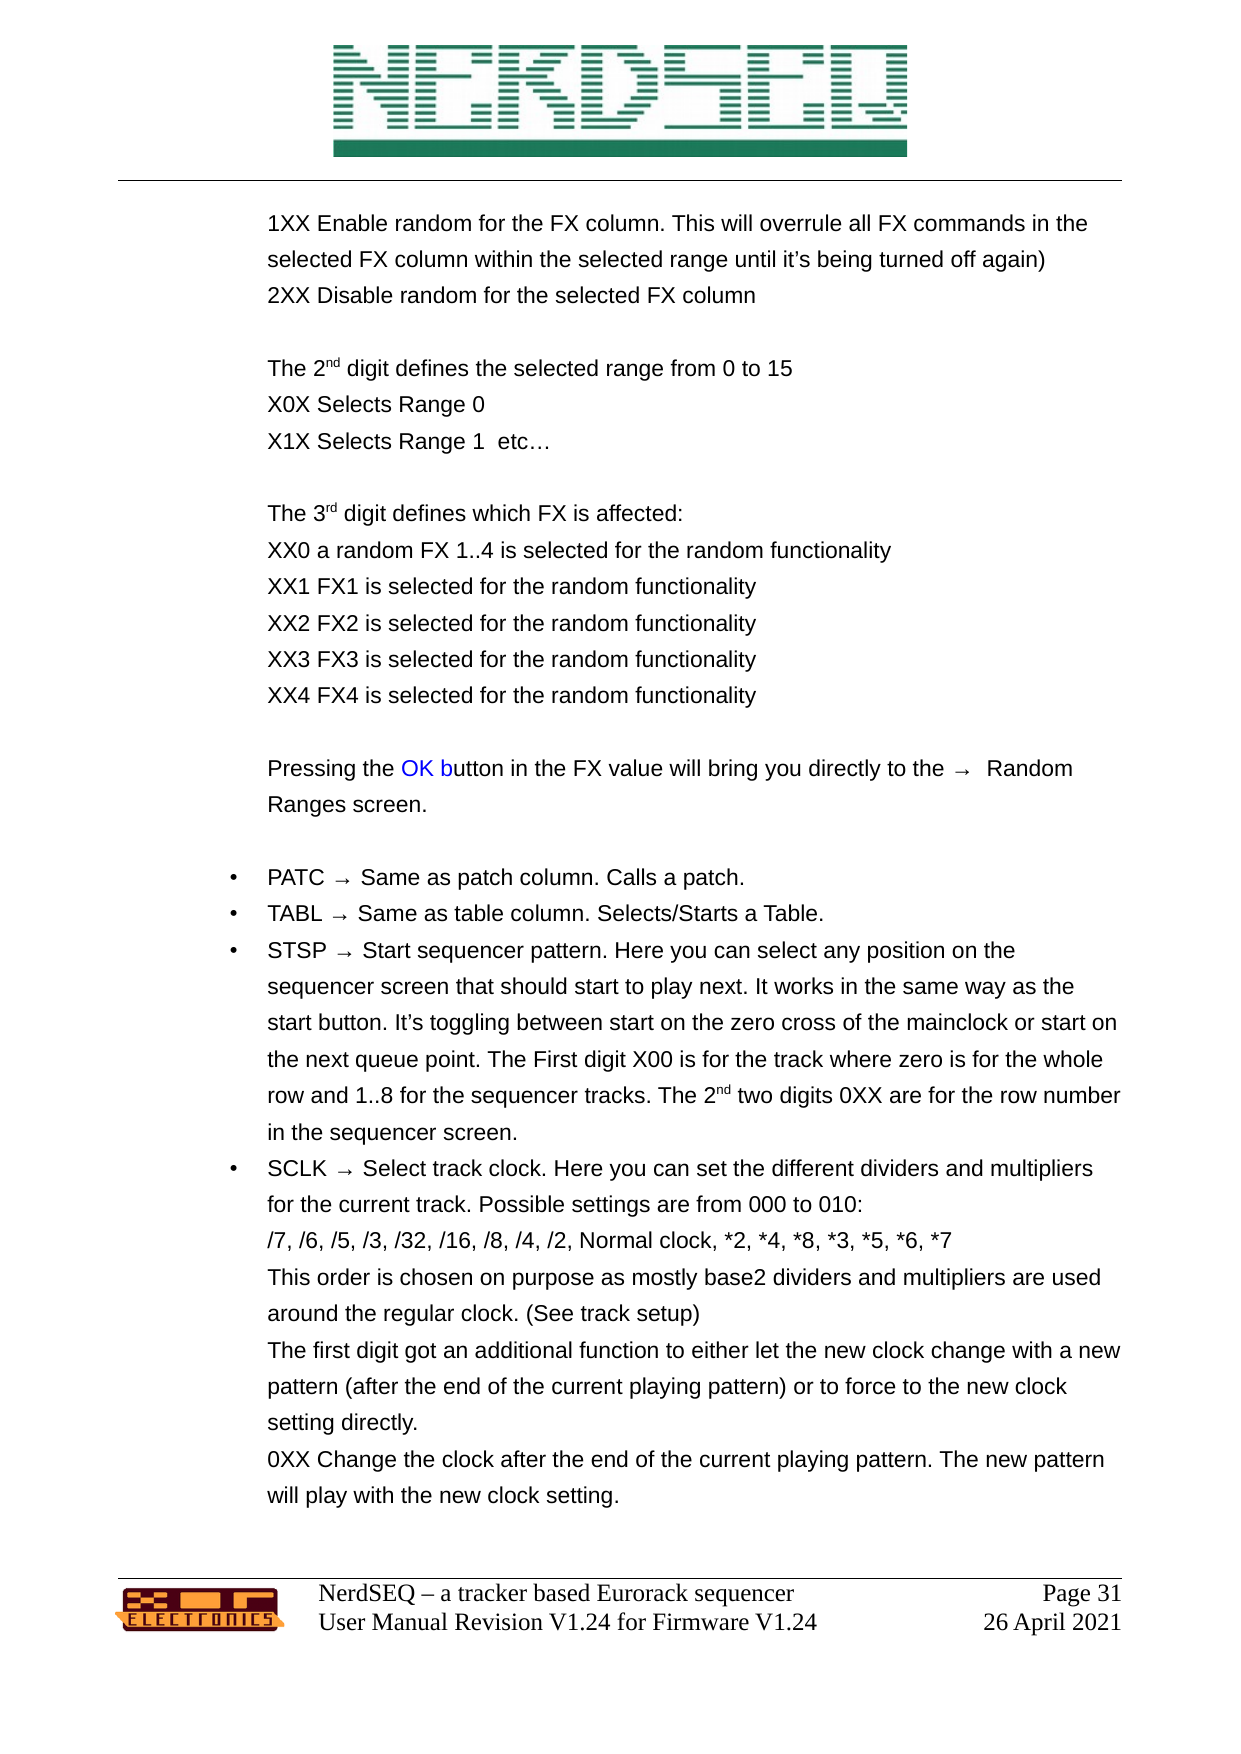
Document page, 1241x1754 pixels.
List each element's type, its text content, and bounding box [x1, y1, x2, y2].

list 2XX Disable random for the selected FX column [229, 282, 1122, 309]
list The 2nd digit defines the selected range from 0 to 15 X0X Selects Range 0 X1X Selects Range 1 etc… The 3rd digit defines which FX is affected: [229, 319, 1122, 527]
list XX0 a random FX 1..4 is selected for the random functionality XX1 FX1 is selected for the random functionality XX2 FX2 is selected for the random functionality XX3 FX3 is selected for the random functionality XX4 FX4 is selected for the random functionality [229, 537, 1122, 708]
list The first digit got an additional function to either let the new clock change with a new pattern (after the end of the current playing pattern) or to force to the new clock setting directly. 0XX Change the clock after the end of the current playing pattern. The new pattern will play with the new clock setting. [229, 1337, 1122, 1508]
list SCLK → Select track clock. Here you can set the different dividers and multipliers for the current track. Possible settings are from 000 to 010: [229, 1155, 1122, 1217]
list TABL → Same as table column. Selects/Starts a Table. [229, 900, 1122, 927]
list STSP → Start sequencer pattern. Here you can select any position on the sequencer screen that should start to play next. It works in the same way as the start button. It’s toggling between start on the zero cross of the mainclock or start on the next queue point. The First digit X00 is for the track where zero is for the whole row and 1..8 for the sequencer tracks. The 2nd two digits 0XX are for the row number in the sequencer screen. [229, 937, 1122, 1145]
picture [115, 1584, 285, 1634]
list Pressing the OK button in the FX value will bring you directly to the → Random Ranges screen. [229, 755, 1122, 818]
list /7, /6, /5, /3, /32, /16, /8, /4, /2, Normal clock, *2, *4, *8, *3, *5, *6, *7 This order is chosen on purpose as mostly base2 dividers and multipliers are used around the regular clock. (See track setup) [229, 1227, 1122, 1327]
picture [333, 45, 908, 157]
list 1XX Enable random for the FX column. This will overrule all FX commands in the selected FX column within the selected range until it’s being turned off again) [229, 209, 1122, 272]
list PATC → Same as patch column. Calls a patch. [229, 864, 1122, 890]
